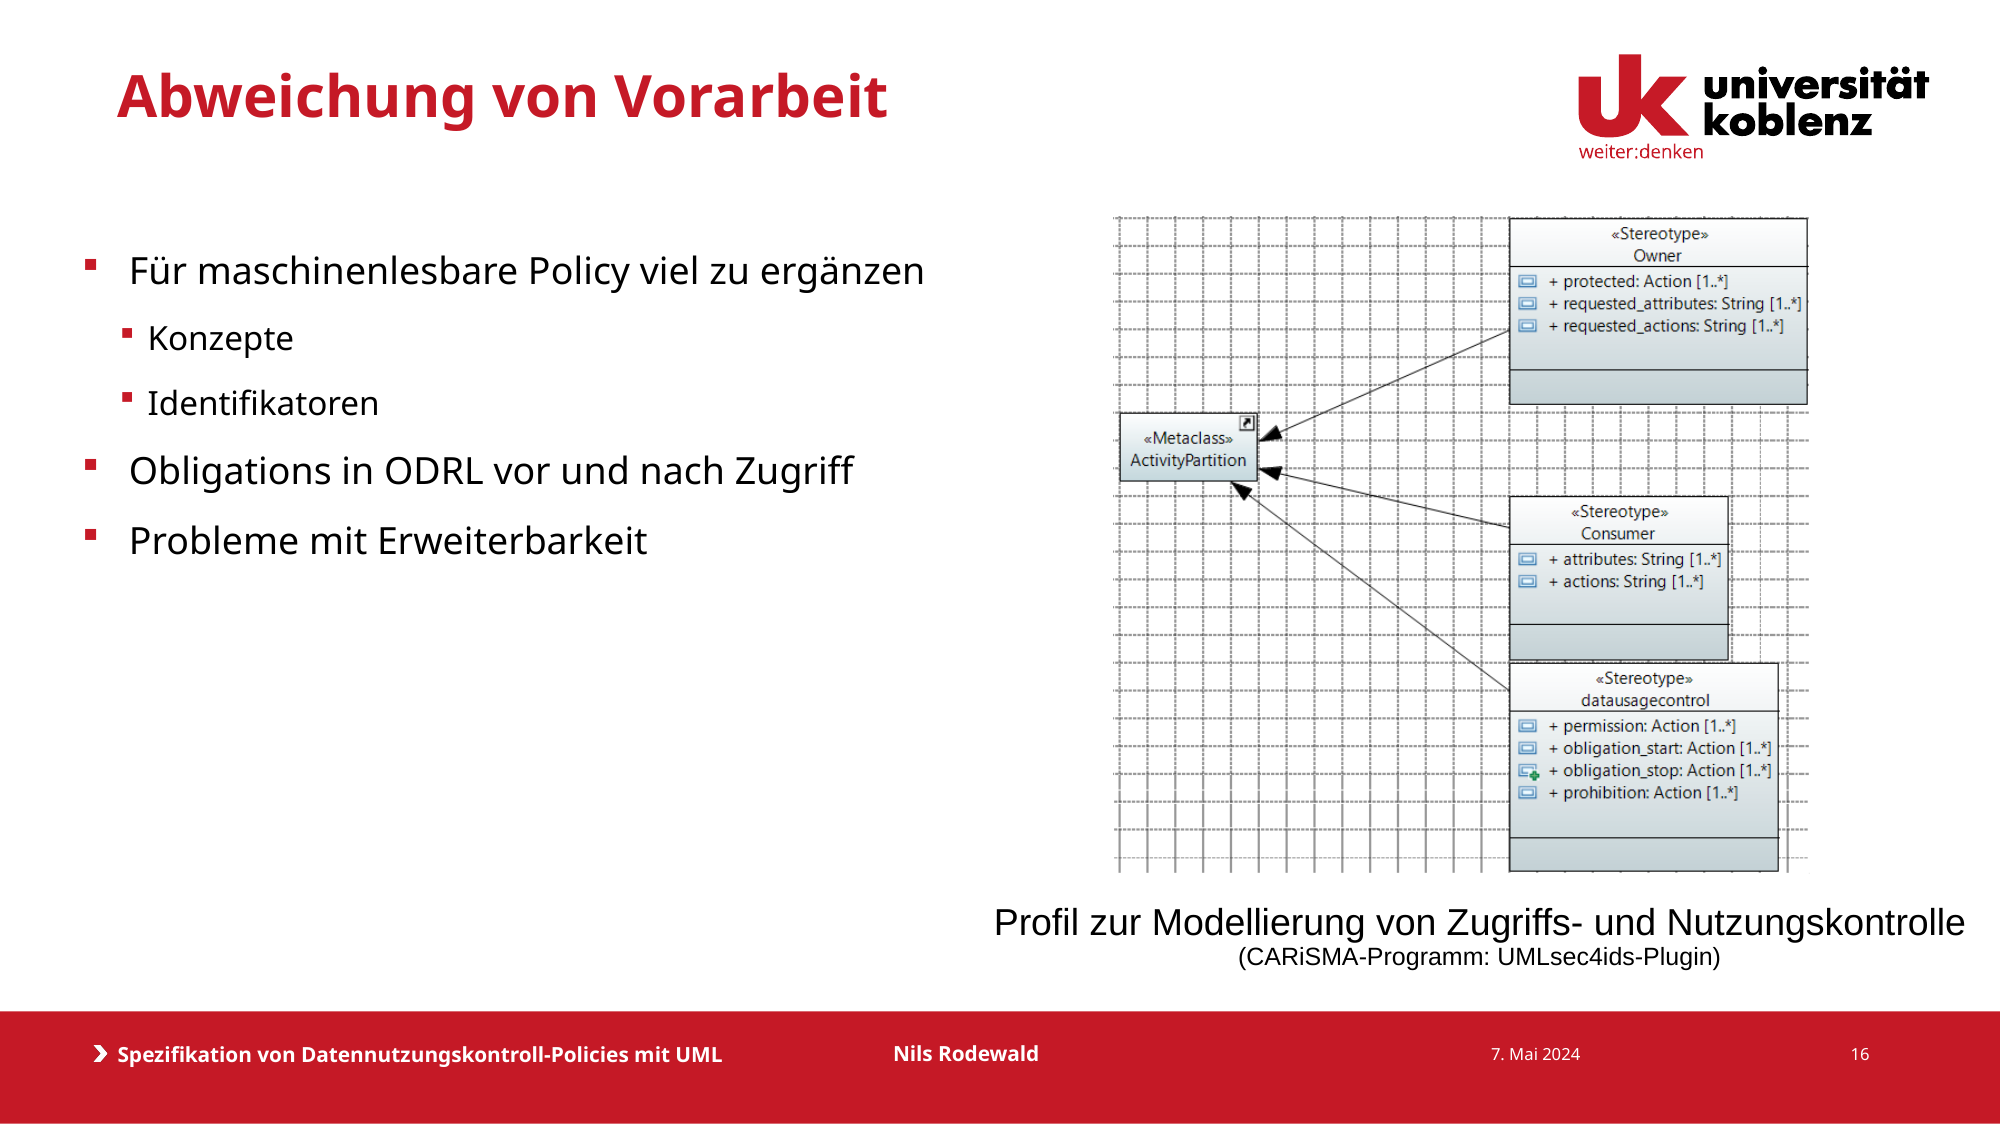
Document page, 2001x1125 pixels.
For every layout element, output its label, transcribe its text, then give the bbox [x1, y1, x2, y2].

text_box Profil zur Modellierung von Zugriffs- und Nutzungskontrolle (CARiSMA-Programm: UMLsec4ids-Plugin) [806, 893, 2000, 1035]
list Für maschinenlesbare Policy viel zu ergänzen Konzepte Identifikatoren Obligations in ODRL vor und nach Zugriff Probleme mit Erweiterbarkeit [48, 239, 1774, 803]
title Abweichung von Vorarbeit [102, 59, 1828, 222]
picture [1113, 216, 1810, 874]
